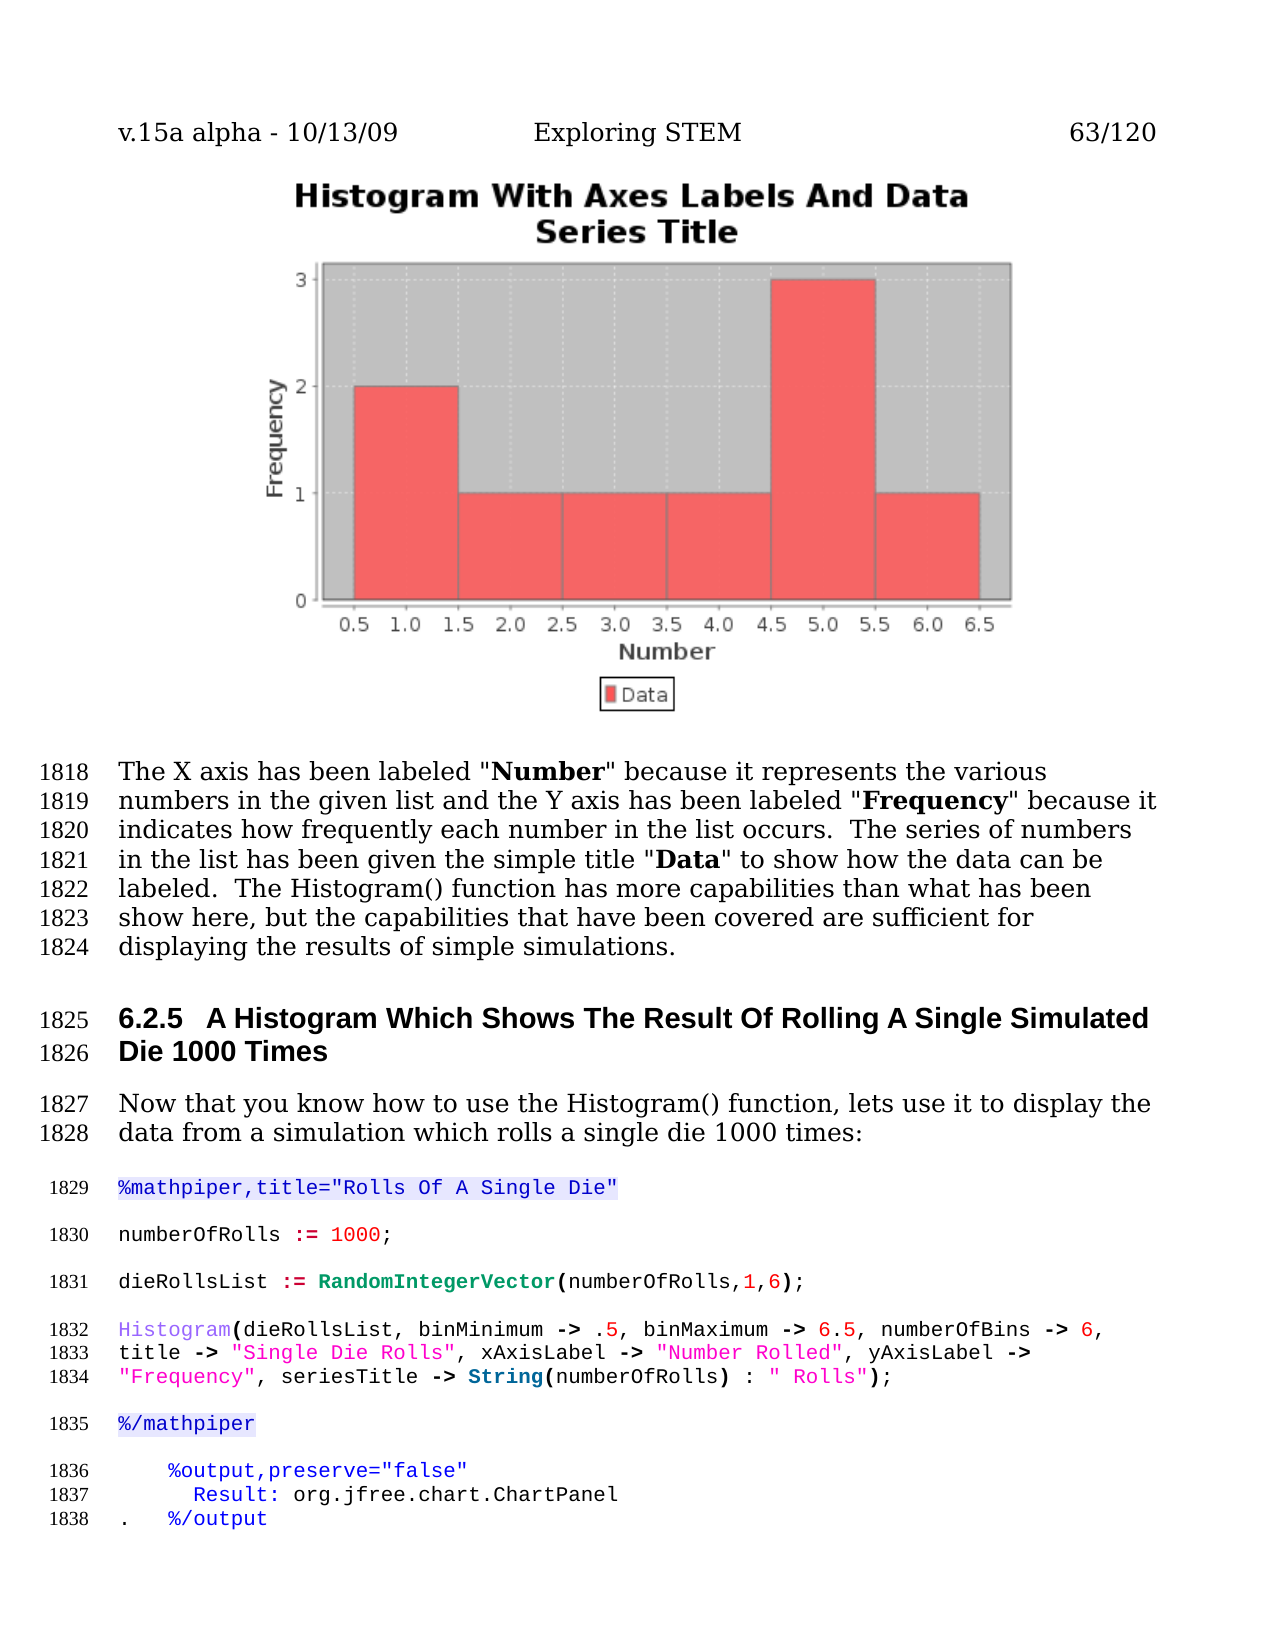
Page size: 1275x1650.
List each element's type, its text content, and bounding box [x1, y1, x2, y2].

text dieRollsList := RandomIntegerVector(numberOfRolls,1,6); [118, 1271, 1157, 1295]
text Now that you know how to use the Histogram() function, lets use it to display the data from a simulation which rolls a single die 1000 times: [118, 1089, 1157, 1147]
text Result: org.jfree.chart.ChartPanel [118, 1484, 1157, 1508]
subtitle A Histogram Which Shows The Result Of Rolling A Single Simulated Die 1000 Times [118, 1001, 1157, 1068]
text %output,preserve="false" [118, 1461, 1157, 1484]
text %mathpiper,title="Rolls Of A Single Die" [118, 1177, 1157, 1200]
text . %/output [118, 1508, 1157, 1531]
text %/mathpiper [118, 1413, 1157, 1437]
text Histogram(dieRollsList, binMinimum -> .5, binMaximum -> 6.5, numberOfBins -> 6, title -> "Single Die Rolls", xAxisLabel -> "Number Rolled", yAxisLabel -> "Frequency", seriesTitle -> String(numberOfRolls) : " Rolls"); [118, 1319, 1157, 1389]
text numberOfRolls := 1000; [118, 1224, 1157, 1248]
text The X axis has been labeled "Number" because it represents the various numbers in the given list and the Y axis has been labeled "Frequency" because it indicates how frequently each number in the list occurs. The series of numbers in the list has been given the simple title "Data" to show how the data can be labeled. The Histogram() function has more capabilities than what has been show here, but the capabilities that have been covered are sufficient for displaying the results of simple simulations. [118, 757, 1157, 962]
picture [245, 176, 1030, 713]
